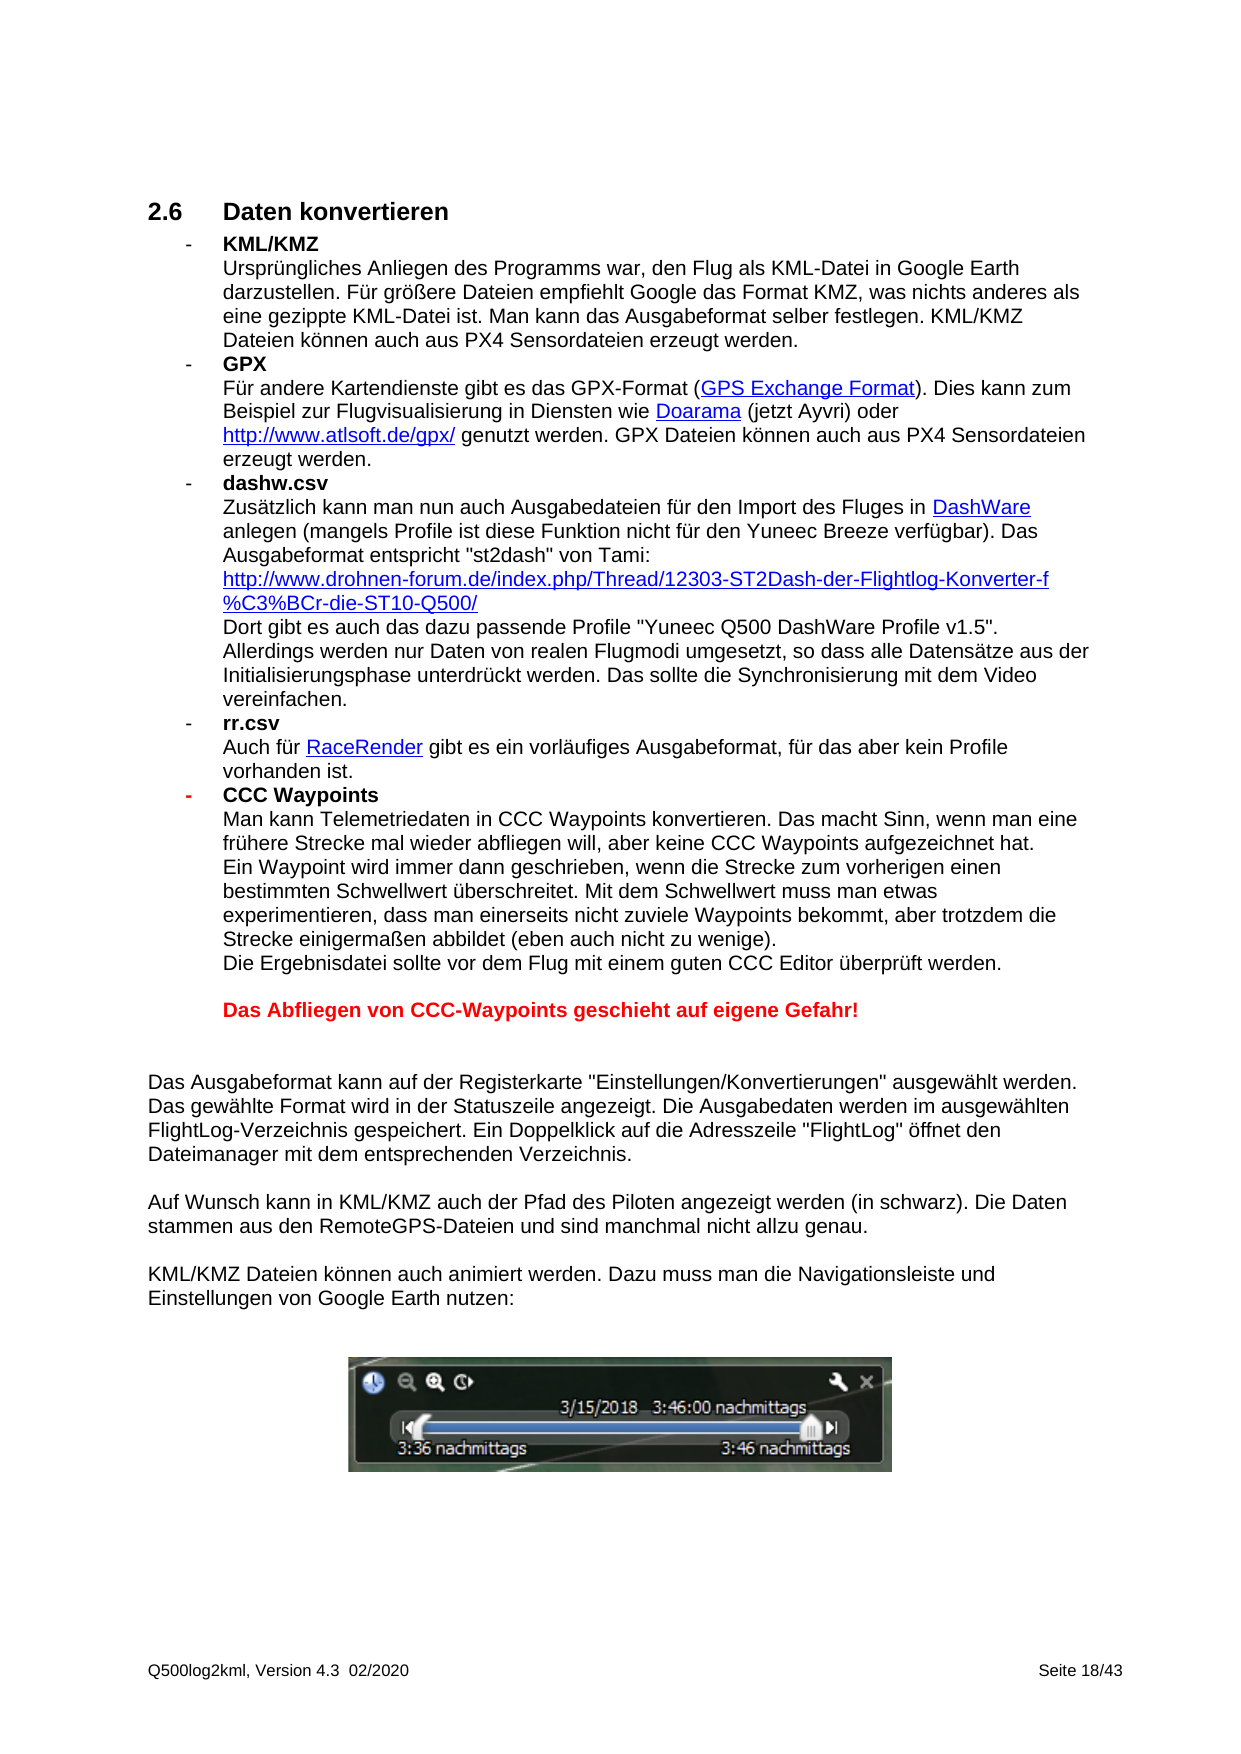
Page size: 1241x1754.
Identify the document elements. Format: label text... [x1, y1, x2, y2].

text KML/KMZ Dateien können auch animiert werden. Dazu muss man die Navigationsleiste und Einstellungen von Google Earth nutzen: [148, 1262, 1093, 1310]
picture [348, 1357, 892, 1472]
text Das Ausgabeformat kann auf der Registerkarte "Einstellungen/Konvertierungen" ausgewählt werden. Das gewählte Format wird in der Statuszeile angezeigt. Die Ausgabedaten werden im ausgewählten FlightLog-Verzeichnis gespeichert. Ein Doppelklick auf die Adresszeile "FlightLog" öffnet den Dateimanager mit dem entsprechenden Verzeichnis. [148, 1070, 1093, 1166]
list dashw.csv Zusätzlich kann man nun auch Ausgabedateien für den Import des Fluges in DashWare anlegen (mangels Profile ist diese Funktion nicht für den Yuneec Breeze verfügbar). Das Ausgabeformat entspricht "st2dash" von Tami: http://www.drohnen-forum.de/index.php/Thread/12303-ST2Dash-der-Flightlog-Konverter-f%C3%BCr-die-ST10-Q500/ Dort gibt es auch das dazu passende Profile "Yuneec Q500 DashWare Profile v1.5". Allerdings werden nur Daten von realen Flugmodi umgesetzt, so dass alle Datensätze aus der Initialisierungsphase unterdrückt werden. Das sollte die Synchronisierung mit dem Video vereinfachen. [185, 471, 1093, 711]
subtitle Daten konvertieren [148, 197, 1093, 225]
list CCC Waypoints Man kann Telemetriedaten in CCC Waypoints konvertieren. Das macht Sinn, wenn man eine frühere Strecke mal wieder abfliegen will, aber keine CCC Waypoints aufgezeichnet hat. Ein Waypoint wird immer dann geschrieben, wenn die Strecke zum vorherigen einen bestimmten Schwellwert überschreitet. Mit dem Schwellwert muss man etwas experimentieren, dass man einerseits nicht zuviele Waypoints bekommt, aber trotzdem die Strecke einigermaßen abbildet (eben auch nicht zu wenige). Die Ergebnisdatei sollte vor dem Flug mit einem guten CCC Editor überprüft werden. Das Abfliegen von CCC-Waypoints geschieht auf eigene Gefahr! [185, 783, 1093, 1022]
text Auf Wunsch kann in KML/KMZ auch der Pfad des Piloten angezeigt werden (in schwarz). Die Daten stammen aus den RemoteGPS-Dateien und sind manchmal nicht allzu genau. [148, 1190, 1093, 1238]
list rr.csv Auch für RaceRender gibt es ein vorläufiges Ausgabeformat, für das aber kein Profile vorhanden ist. [185, 711, 1093, 783]
list GPX Für andere Kartendienste gibt es das GPX-Format (GPS Exchange Format). Dies kann zum Beispiel zur Flugvisualisierung in Diensten wie Doarama (jetzt Ayvri) oder http://www.atlsoft.de/gpx/ genutzt werden. GPX Dateien können auch aus PX4 Sensordateien erzeugt werden. [185, 351, 1093, 471]
list KML/KMZ Ursprüngliches Anliegen des Programms war, den Flug als KML-Datei in Google Earth darzustellen. Für größere Dateien empfiehlt Google das Format KMZ, was nichts anderes als eine gezippte KML-Datei ist. Man kann das Ausgabeformat selber festlegen. KML/KMZ Dateien können auch aus PX4 Sensordateien erzeugt werden. [185, 232, 1093, 351]
